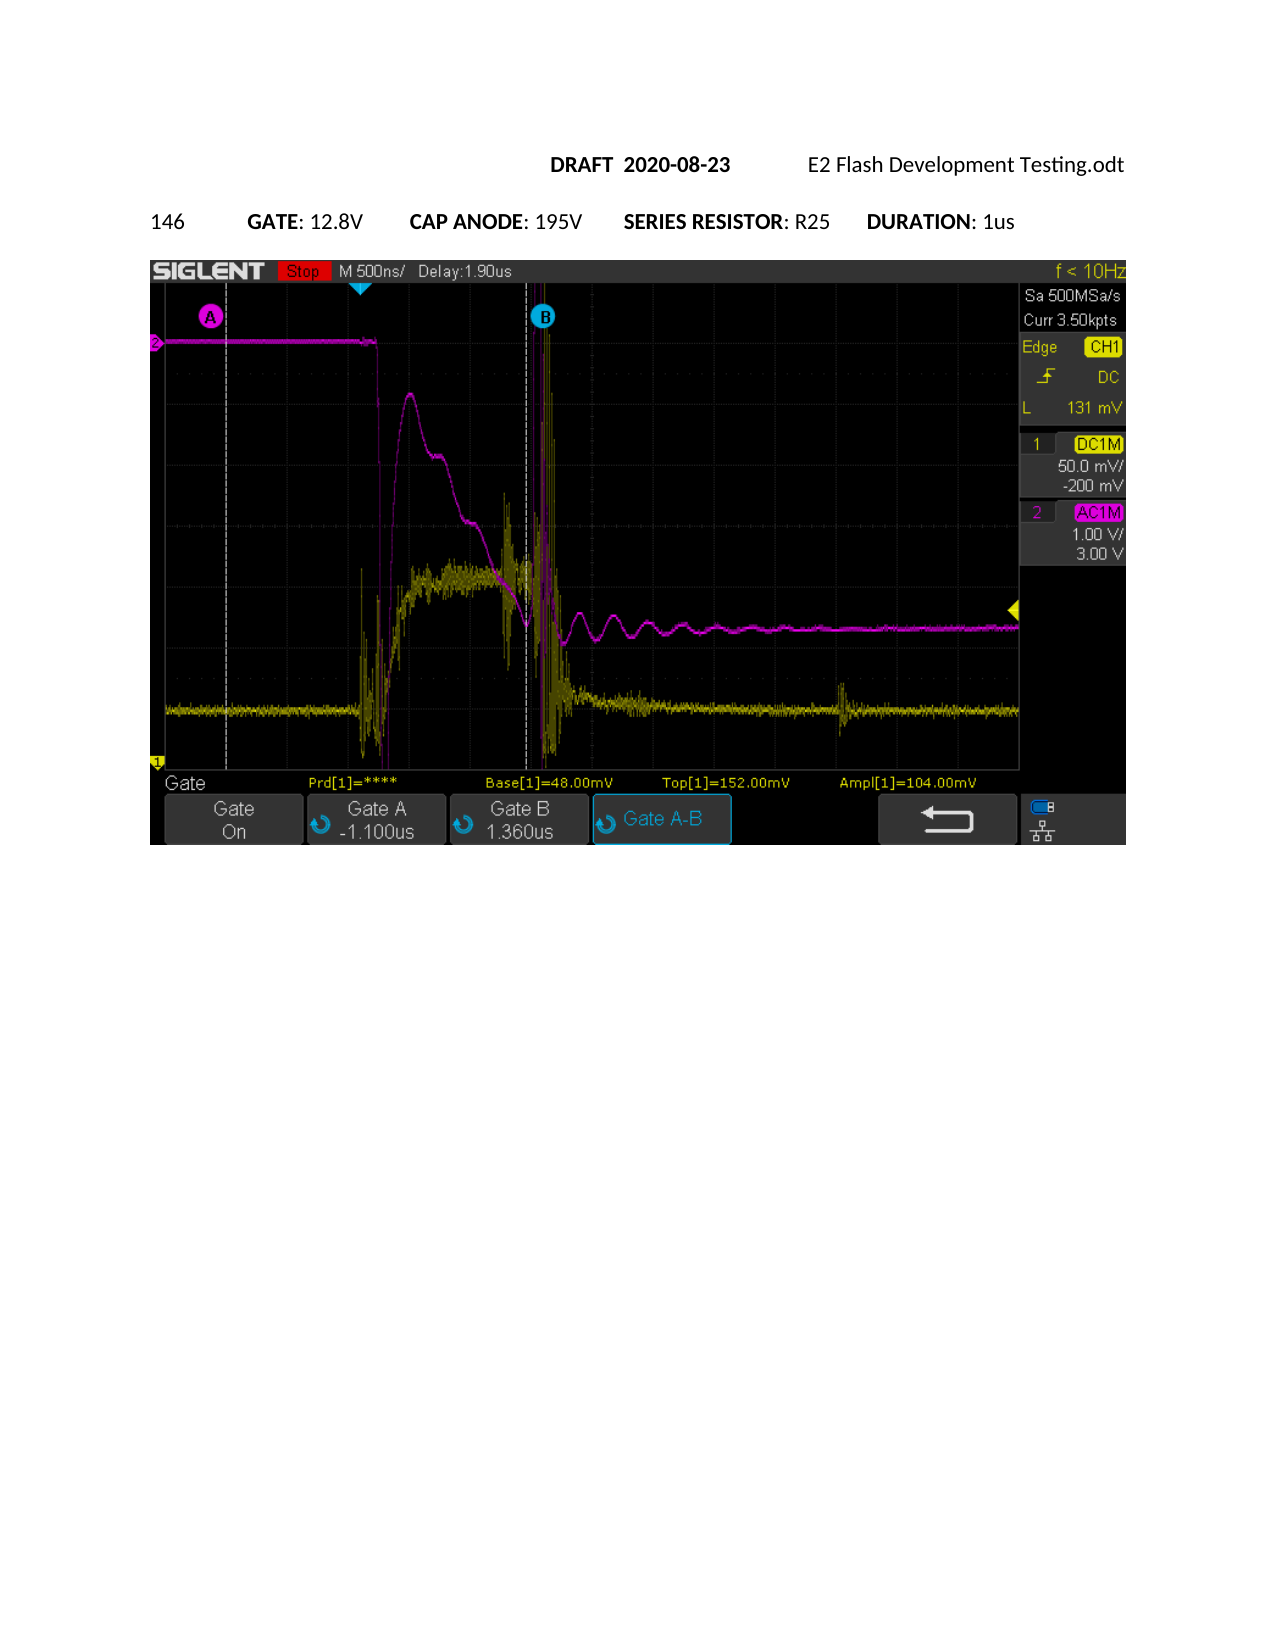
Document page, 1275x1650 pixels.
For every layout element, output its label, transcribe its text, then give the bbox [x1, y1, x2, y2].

picture [150, 260, 1126, 845]
picture [595, 796, 730, 843]
text 146 GATE: 12.8V CAP ANODE: 195V SERIES RESISTOR: R25 DURATION: 1us [150, 207, 1125, 236]
